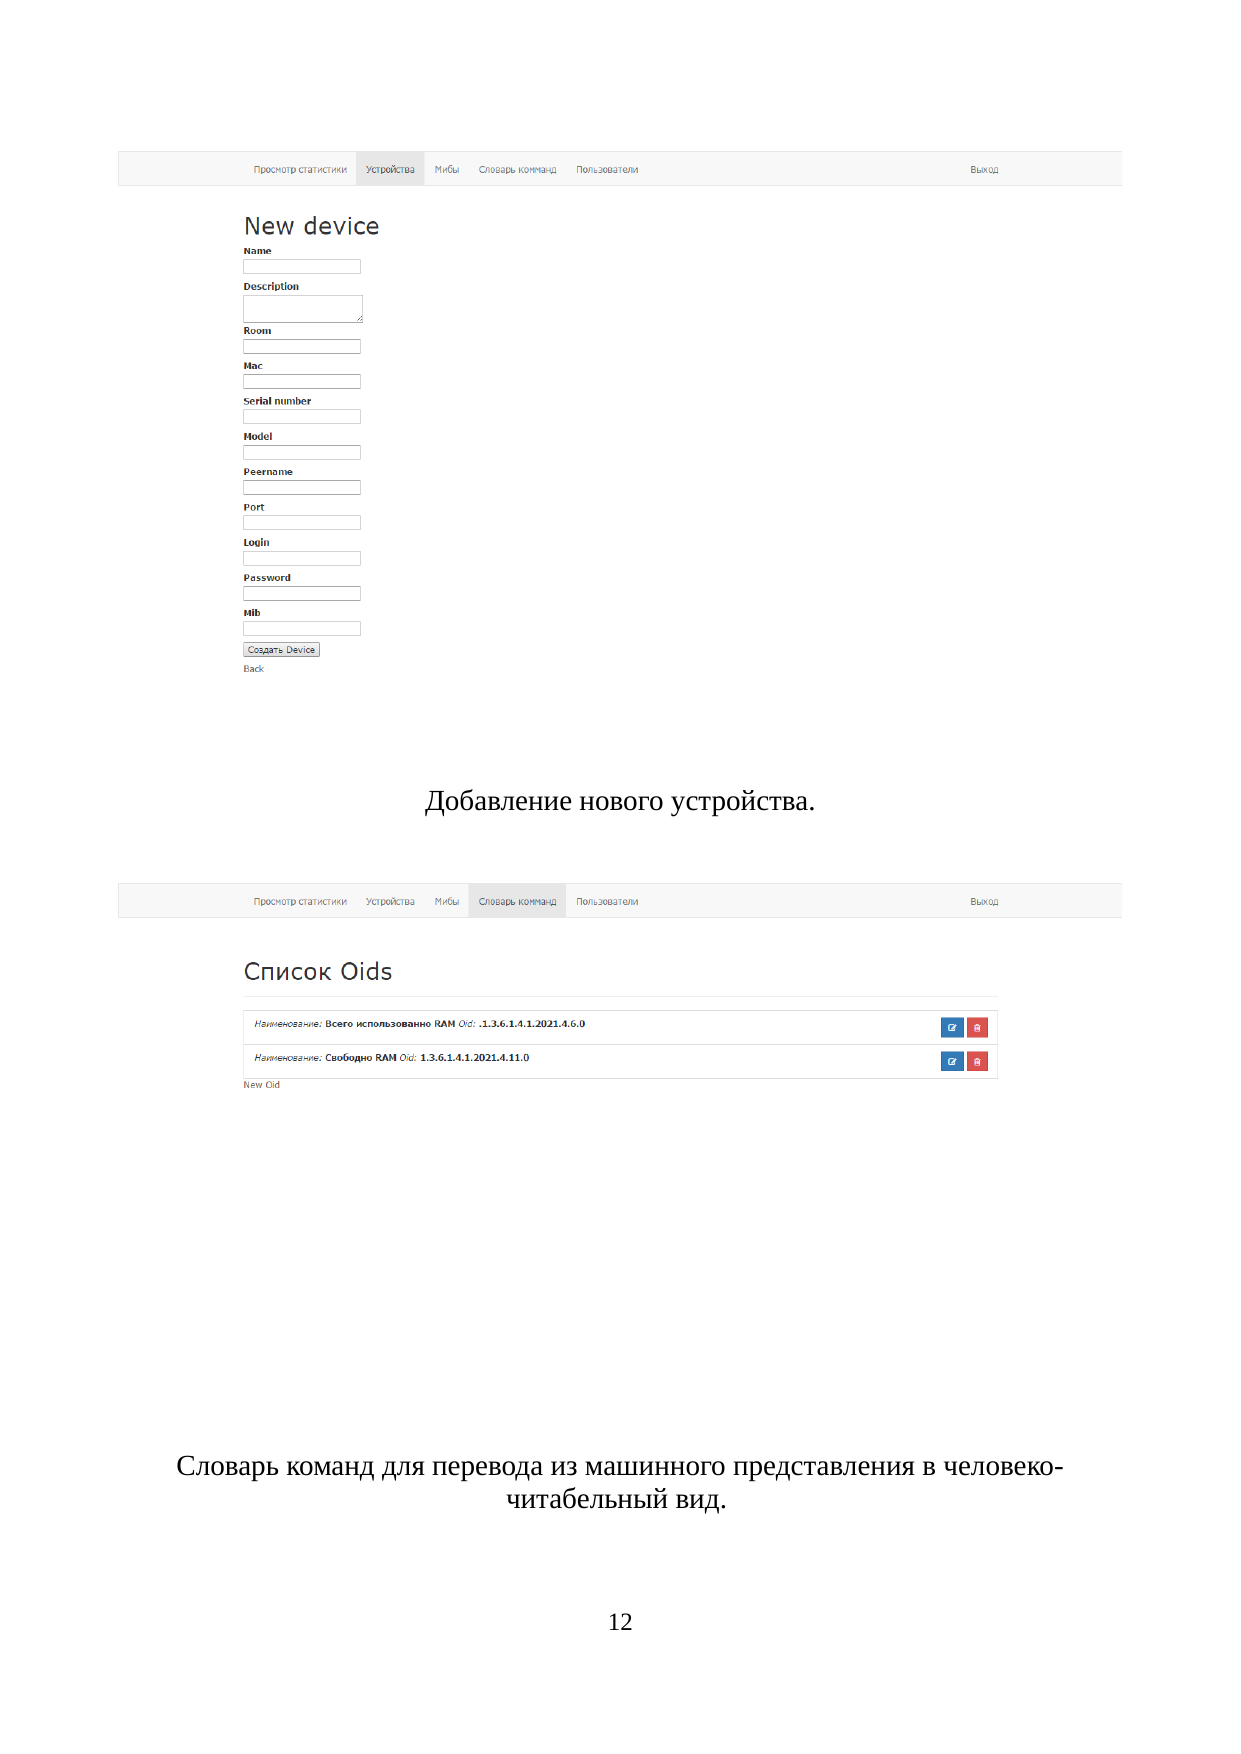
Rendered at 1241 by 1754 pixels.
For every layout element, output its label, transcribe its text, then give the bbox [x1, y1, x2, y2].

text Словарь команд для перевода из машинного представления в человеко-читабельный вид. [118, 1449, 1122, 1515]
text Добавление нового устройства. [118, 783, 1122, 817]
picture [118, 151, 1123, 716]
picture [118, 883, 1123, 1449]
